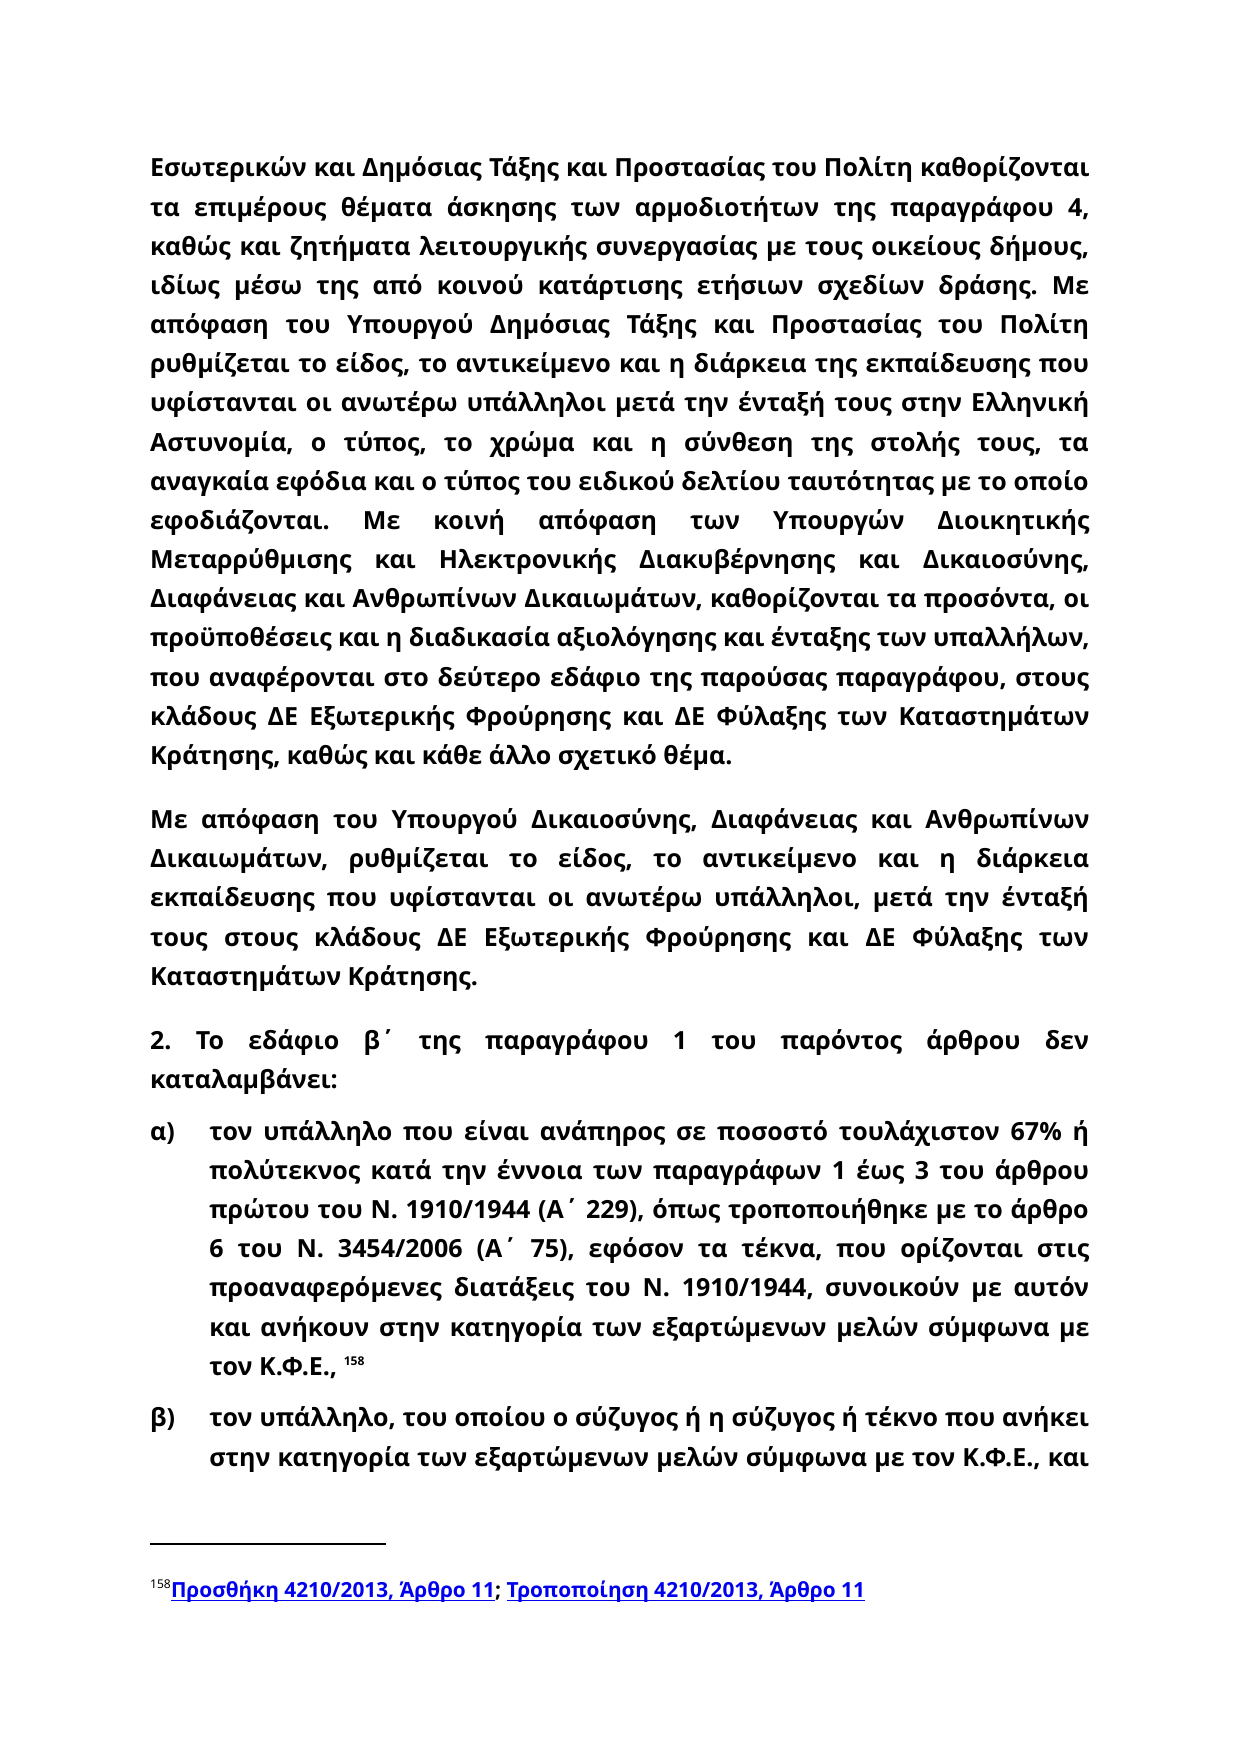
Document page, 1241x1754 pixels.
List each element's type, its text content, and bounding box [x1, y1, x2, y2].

text Προσθήκη 4210/2013, Άρθρο 11; Τροποποίηση 4210/2013, Άρθρο 11 [150, 1576, 1090, 1604]
text 2. Το εδάφιο β΄ της παραγράφου 1 του παρόντος άρθρου δεν καταλαμβάνει: [150, 1022, 1090, 1096]
list β) τον υπάλληλο, του οποίου ο σύζυγος ή η σύζυγος ή τέκνο που ανήκει στην κατηγορία των εξαρτώμενων μελών σύμφωνα με τον Κ.Φ.Ε., και [150, 1400, 1090, 1473]
text Με απόφαση του Υπουργού Δικαιοσύνης, Διαφάνειας και Ανθρωπίνων Δικαιωμάτων, ρυθμίζεται το είδος, το αντικείμενο και η διάρκεια εκπαίδευσης που υφίστανται οι ανωτέρω υπάλληλοι, μετά την ένταξή τους στους κλάδους ΔΕ Εξωτερικής Φρούρησης και ΔΕ Φύλαξης των Καταστημάτων Κράτησης. [150, 802, 1090, 992]
text Εσωτερικών και Δημόσιας Τάξης και Προστασίας του Πολίτη καθορίζονται τα επιμέρους θέματα άσκησης των αρμοδιοτήτων της παραγράφου 4, καθώς και ζητήματα λειτουργικής συνεργασίας με τους οικείους δήμους, ιδίως μέσω της από κοινού κατάρτισης ετήσιων σχεδίων δράσης. Με απόφαση του Υπουργού Δημόσιας Τάξης και Προστασίας του Πολίτη ρυθμίζεται το είδος, το αντικείμενο και η διάρκεια της εκπαίδευσης που υφίστανται οι ανωτέρω υπάλληλοι μετά την ένταξή τους στην Ελληνική Αστυνομία, ο τύπος, το χρώμα και η σύνθεση της στολής τους, τα αναγκαία εφόδια και ο τύπος του ειδικού δελτίου ταυτότητας με το οποίο εφοδιάζονται. Με κοινή απόφαση των Υπουργών Διοικητικής Μεταρρύθμισης και Ηλεκτρονικής Διακυβέρνησης και Δικαιοσύνης, Διαφάνειας και Ανθρωπίνων Δικαιωμάτων, καθορίζονται τα προσόντα, οι προϋποθέσεις και η διαδικασία αξιολόγησης και ένταξης των υπαλλήλων, που αναφέρονται στο δεύτερο εδάφιο της παρούσας παραγράφου, στους κλάδους ΔΕ Εξωτερικής Φρούρησης και ΔΕ Φύλαξης των Καταστημάτων Κράτησης, καθώς και κάθε άλλο σχετικό θέμα. [150, 150, 1090, 772]
list α) τον υπάλληλο που είναι ανάπηρος σε ποσοστό τουλάχιστον 67% ή πολύτεκνος κατά την έννοια των παραγράφων 1 έως 3 του άρθρου πρώτου του Ν. 1910/1944 (Α΄ 229), όπως τροποποιήθηκε με το άρθρο 6 του Ν. 3454/2006 (Α΄ 75), εφόσον τα τέκνα, που ορίζονται στις προαναφερόμενες διατάξεις του Ν. 1910/1944, συνοικούν με αυτόν και ανήκουν στην κατηγορία των εξαρτώμενων μελών σύμφωνα με τον Κ.Φ.Ε., [150, 1113, 1090, 1382]
